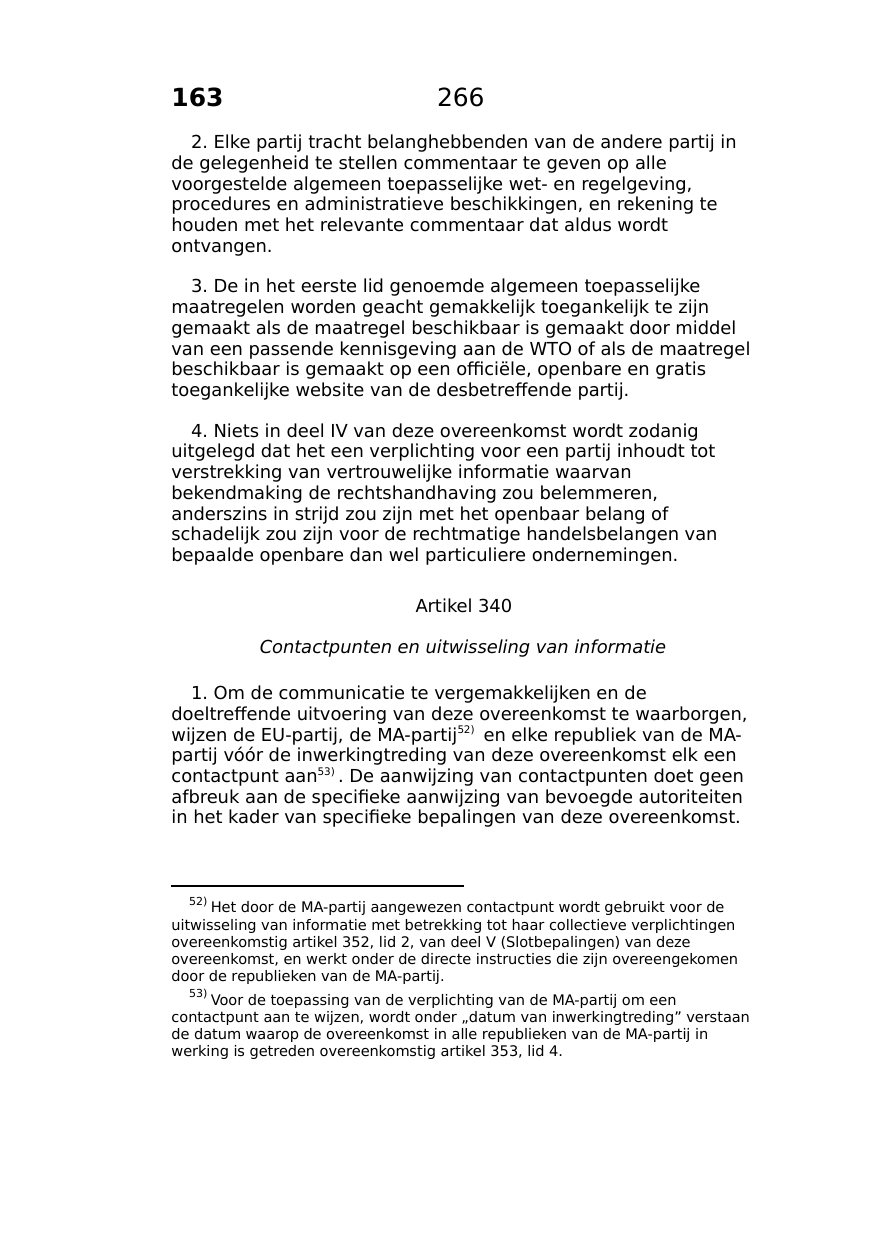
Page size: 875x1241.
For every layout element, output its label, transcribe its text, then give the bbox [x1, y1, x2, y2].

text 3. De in het eerste lid genoemde algemeen toepasselijke maatregelen worden geacht gemakkelijk toegankelijk te zijn gemaakt als de maatregel beschikbaar is gemaakt door middel van een passende kennisgeving aan de WTO of als de maatregel beschikbaar is gemaakt op een officiële, openbare en gratis toegankelijke website van de desbetreffende partij. [171, 276, 756, 401]
text 4. Niets in deel IV van deze overeenkomst wordt zodanig uitgelegd dat het een verplichting voor een partij inhoudt tot verstrekking van vertrouwelijke informatie waarvan bekendmaking de rechtshandhaving zou belemmeren, anderszins in strijd zou zijn met het openbaar belang of schadelijk zou zijn voor de rechtmatige handelsbelangen van bepaalde openbare dan wel particuliere ondernemingen. [171, 421, 756, 566]
text Voor de toepassing van de verplichting van de MA-partij om een contactpunt aan te wijzen, wordt onder „datum van inwerkingtreding” verstaan de datum waarop de overeenkomst in alle republieken van de MA-partij in werking is getreden overeenkomstig artikel 353, lid 4. [171, 987, 756, 1060]
text 2. Elke partij tracht belanghebbenden van de andere partij in de gelegenheid te stellen commentaar te geven op alle voorgestelde algemeen toepasselijke wet- en regelgeving, procedures en administratieve beschikkingen, en rekening te houden met het relevante commentaar dat aldus wordt ontvangen. [171, 132, 756, 256]
subtitle Artikel 340 Contactpunten en uitwisseling van informatie [171, 596, 756, 658]
text 1. Om de communicatie te vergemakkelijken en de doeltreffende uitvoering van deze overeenkomst te waarborgen, wijzen de EU-partij, de MA-partij en elke republiek van de MA-partij vóór de inwerkingtreding van deze overeenkomst elk een contactpunt aan. De aanwijzing van contactpunten doet geen afbreuk aan de specifieke aanwijzing van bevoegde autoriteiten in het kader van specifieke bepalingen van deze overeenkomst. [171, 683, 756, 828]
text Het door de MA-partij aangewezen contactpunt wordt gebruikt voor de uitwisseling van informatie met betrekking tot haar collectieve verplichtingen overeenkomstig artikel 352, lid 2, van deel V (Slotbepalingen) van deze overeenkomst, en werkt onder de directe instructies die zijn overeengekomen door de republieken van de MA-partij. [171, 895, 756, 984]
